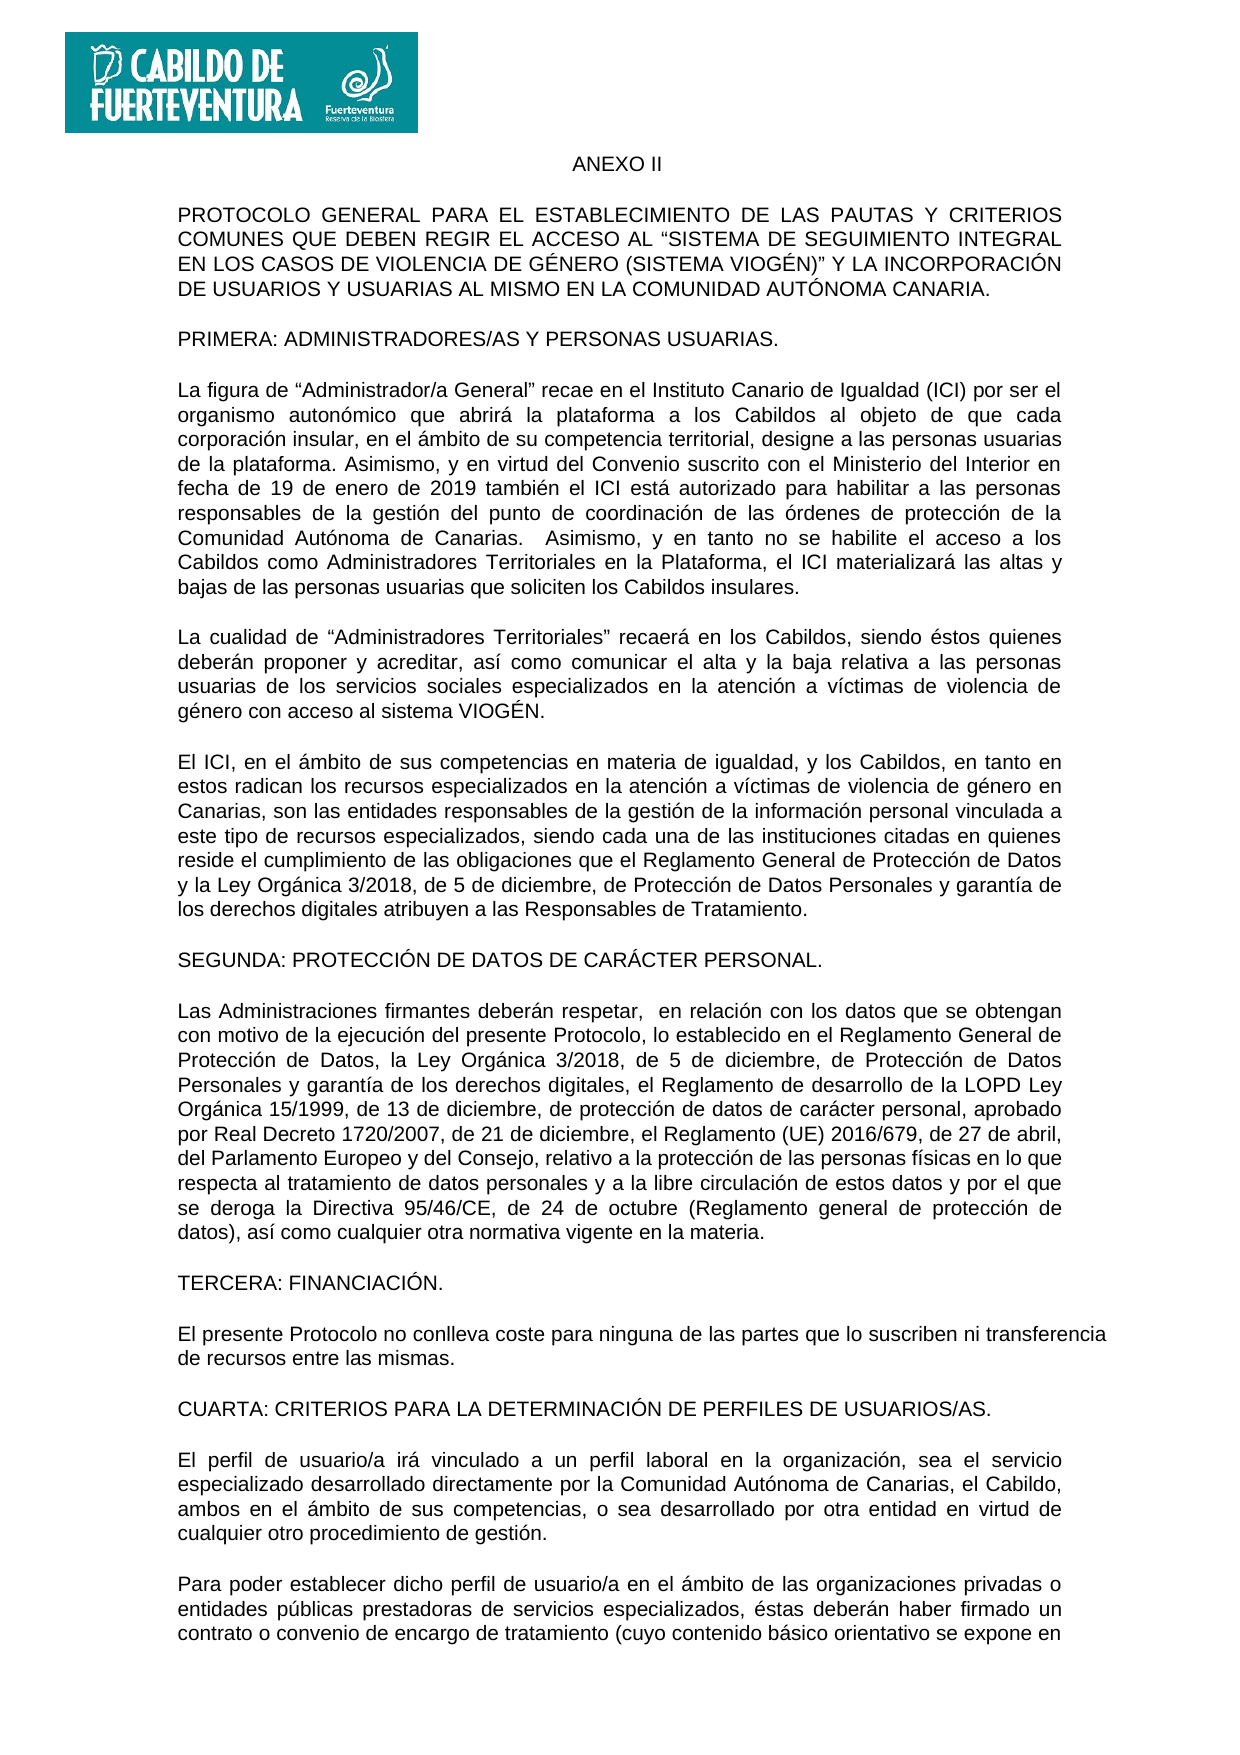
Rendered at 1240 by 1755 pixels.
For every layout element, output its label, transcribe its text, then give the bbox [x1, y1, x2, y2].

text La figura de “Administrador/a General” recae en el Instituto Canario de Igualdad (ICI) por ser el organismo autonómico que abrirá la plataforma a los Cabildos al objeto de que cada corporación insular, en el ámbito de su competencia territorial, designe a las personas usuarias de la plataforma. Asimismo, y en virtud del Convenio suscrito con el Ministerio del Interior en fecha de 19 de enero de 2019 también el ICI está autorizado para habilitar a las personas responsables de la gestión del punto de coordinación de las órdenes de protección de la Comunidad Autónoma de Canarias. Asimismo, y en tanto no se habilite el acceso a los Cabildos como Administradores Territoriales en la Plataforma, el ICI materializará las altas y bajas de las personas usuarias que soliciten los Cabildos insulares. [177, 378, 1063, 598]
text Las Administraciones firmantes deberán respetar, en relación con los datos que se obtengan con motivo de la ejecución del presente Protocolo, lo establecido en el Reglamento General de Protección de Datos, la Ley Orgánica 3/2018, de 5 de diciembre, de Protección de Datos Personales y garantía de los derechos digitales, el Reglamento de desarrollo de la LOPD Ley Orgánica 15/1999, de 13 de diciembre, de protección de datos de carácter personal, aprobado por Real Decreto 1720/2007, de 21 de diciembre, el Reglamento (UE) 2016/679, de 27 de abril, del Parlamento Europeo y del Consejo, relativo a la protección de las personas físicas en lo que respecta al tratamiento de datos personales y a la libre circulación de estos datos y por el que se deroga la Directiva 95/46/CE, de 24 de octubre (Reglamento general de protección de datos), así como cualquier otra normativa vigente en la materia. [177, 999, 1063, 1244]
text PRIMERA: ADMINISTRADORES/AS Y PERSONAS USUARIAS. [177, 327, 932, 351]
text TERCERA: FINANCIACIÓN. [177, 1271, 932, 1294]
text El presente Protocolo no conlleva coste para ninguna de las partes que lo suscriben ni transferencia de recursos entre las mismas. [177, 1321, 1108, 1370]
text CUARTA: CRITERIOS PARA LA DETERMINACIÓN DE PERFILES DE USUARIOS/AS. [177, 1397, 1108, 1421]
text PROTOCOLO GENERAL PARA EL ESTABLECIMIENTO DE LAS PAUTAS Y CRITERIOS COMUNES QUE DEBEN REGIR EL ACCESO AL “SISTEMA DE SEGUIMIENTO INTEGRAL EN LOS CASOS DE VIOLENCIA DE GÉNERO (SISTEMA VIOGÉN)” Y LA INCORPORACIÓN DE USUARIOS Y USUARIAS AL MISMO EN LA COMUNIDAD AUTÓNOMA CANARIA. [177, 203, 1063, 300]
text Para poder establecer dicho perfil de usuario/a en el ámbito de las organizaciones privadas o entidades públicas prestadoras de servicios especializados, éstas deberán haber firmado un contrato o convenio de encargo de tratamiento (cuyo contenido básico orientativo se expone en [177, 1572, 1063, 1645]
text ANEXO II [177, 151, 1063, 175]
text El perfil de usuario/a irá vinculado a un perfil laboral en la organización, sea el servicio especializado desarrollado directamente por la Comunidad Autónoma de Canarias, el Cabildo, ambos en el ámbito de sus competencias, o sea desarrollado por otra entidad en virtud de cualquier otro procedimiento de gestión. [177, 1447, 1063, 1545]
text SEGUNDA: PROTECCIÓN DE DATOS DE CARÁCTER PERSONAL. [177, 948, 932, 972]
picture [65, 32, 418, 133]
text El ICI, en el ámbito de sus competencias en materia de igualdad, y los Cabildos, en tanto en estos radican los recursos especializados en la atención a víctimas de violencia de género en Canarias, son las entidades responsables de la gestión de la información personal vinculada a este tipo de recursos especializados, siendo cada una de las instituciones citadas en quienes reside el cumplimiento de las obligaciones que el Reglamento General de Protección de Datos y la Ley Orgánica 3/2018, de 5 de diciembre, de Protección de Datos Personales y garantía de los derechos digitales atribuyen a las Responsables de Tratamiento. [177, 750, 1063, 921]
text La cualidad de “Administradores Territoriales” recaerá en los Cabildos, siendo éstos quienes deberán proponer y acreditar, así como comunicar el alta y la baja relativa a las personas usuarias de los servicios sociales especializados en la atención a víctimas de violencia de género con acceso al sistema VIOGÉN. [177, 625, 1063, 723]
